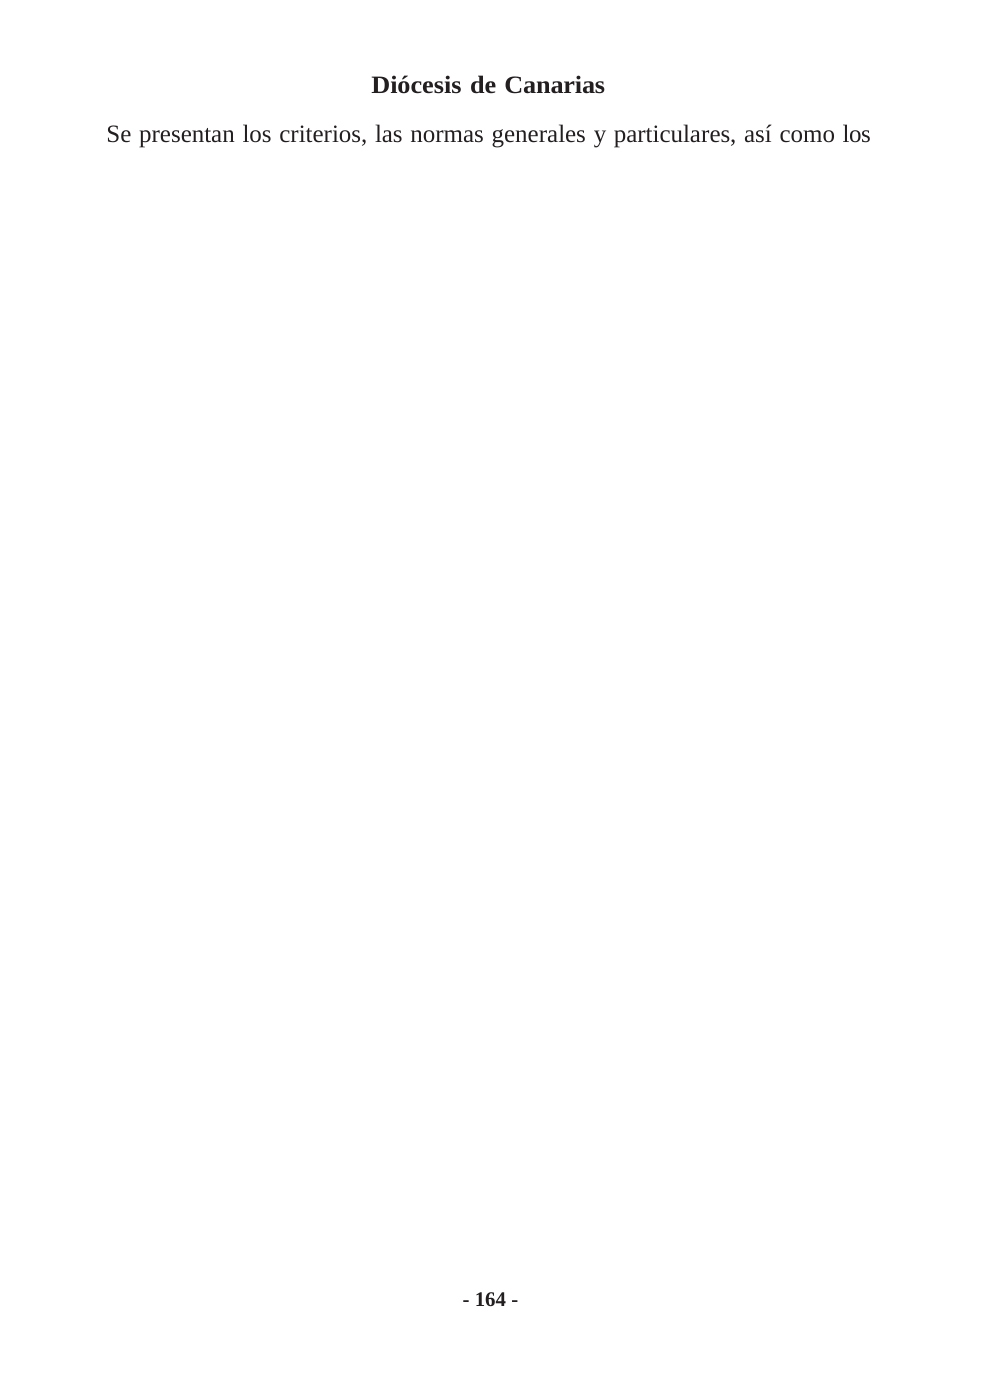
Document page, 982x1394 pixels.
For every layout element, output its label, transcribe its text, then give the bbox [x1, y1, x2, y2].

text Se presentan los criterios, las normas generales y particulares, así como los [106, 119, 917, 147]
